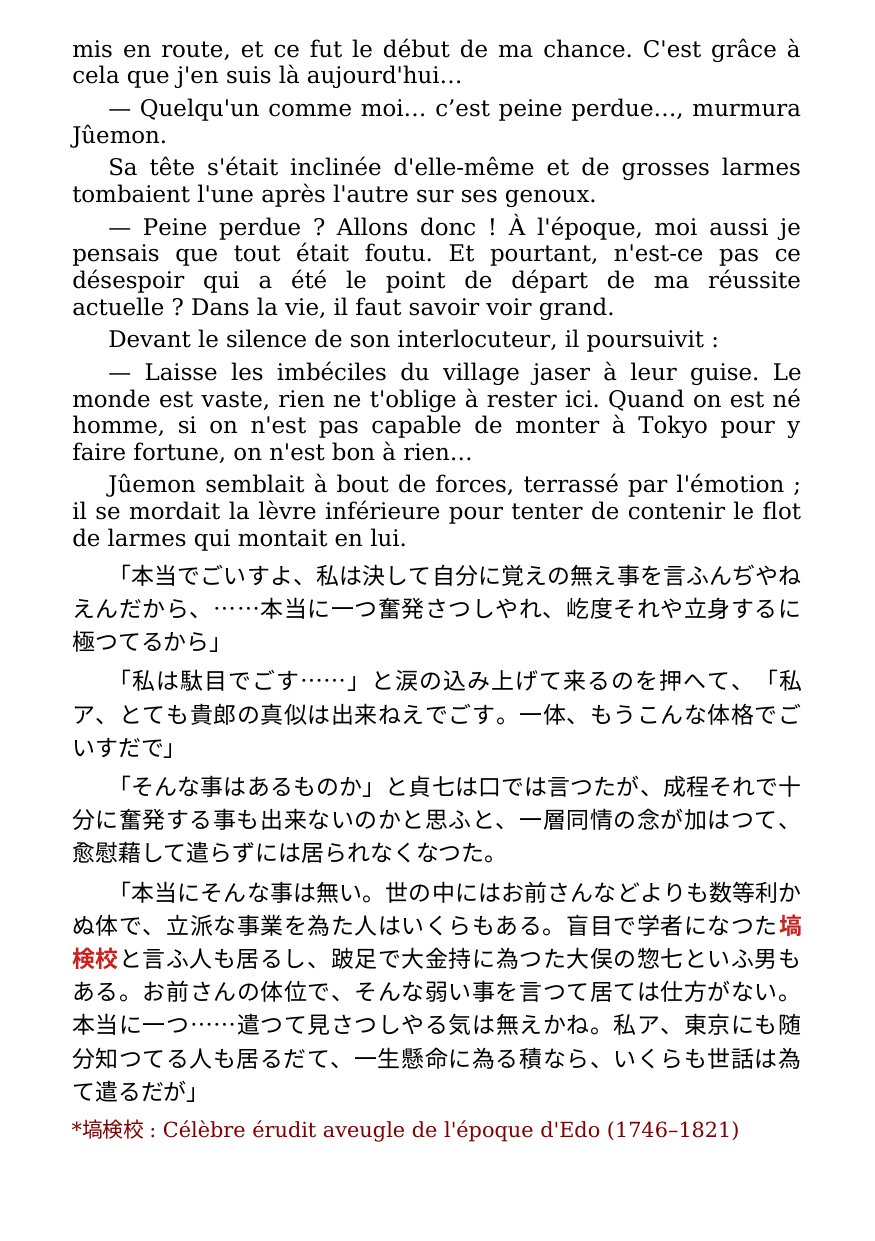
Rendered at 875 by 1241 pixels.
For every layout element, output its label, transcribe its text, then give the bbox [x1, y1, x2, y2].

text *塙検校 : Célèbre érudit aveugle de l'époque d'Edo (1746–1821) [71, 1113, 803, 1143]
text 「そんな事はあるものか」と貞七は口では言つたが、成程それで十分に奮発する事も出来ないのかと思ふと、一層同情の念が加はつて、愈慰藉して遣らずには居られなくなつた。 [72, 769, 802, 868]
text 「本当でごいすよ、私は決して自分に覚えの無え事を言ふんぢやねえんだから、……本当に一つ奮発さつしやれ、屹度それや立身するに極つてるから」 [72, 558, 802, 657]
text — Quelqu'un comme moi… c’est peine perdue…, murmura Jûemon. [72, 95, 802, 149]
text 「本当にそんな事は無い。世の中にはお前さんなどよりも数等利かぬ体で、立派な事業を為た人はいくらもある。盲目で学者になつた塙検校と言ふ人も居るし、跛足で大金持に為つた大俣の惣七といふ男もある。お前さんの体位で、そんな弱い事を言つて居ては仕方がない。本当に一つ……遣つて見さつしやる気は無えかね。私ア、東京にも随分知つてる人も居るだて、一生懸命に為る積なら、いくらも世話は為て遣るだが」 [72, 874, 802, 1107]
text Devant le silence de son interlocuteur, il poursuivit : [72, 326, 802, 353]
text Jûemon semblait à bout de forces, terrassé par l'émotion ; il se mordait la lèvre inférieure pour tenter de contenir le flot de larmes qui montait en lui. [72, 472, 802, 552]
text mis en route, et ce fut le début de ma chance. C'est grâce à cela que j'en suis là aujourd'hui… [72, 36, 802, 89]
text — Peine perdue ? Allons donc ! À l'époque, moi aussi je pensais que tout était foutu. Et pourtant, n'est-ce pas ce désespoir qui a été le point de départ de ma réussite actuelle ? Dans la vie, il faut savoir voir grand. [72, 214, 802, 321]
text Sa tête s'était inclinée d'elle-même et de grosses larmes tombaient l'une après l'autre sur ses genoux. [72, 154, 802, 208]
text — Laisse les imbéciles du village jaser à leur guise. Le monde est vaste, rien ne t'oblige à rester ici. Quand on est né homme, si on n'est pas capable de monter à Tokyo pour y faire fortune, on n'est bon à rien… [72, 359, 802, 466]
text 「私は駄目でごす……」と涙の込み上げて来るのを押へて、「私ア、とても貴郎の真似は出来ねえでごす。一体、もうこんな体格でごいすだで」 [72, 663, 802, 763]
